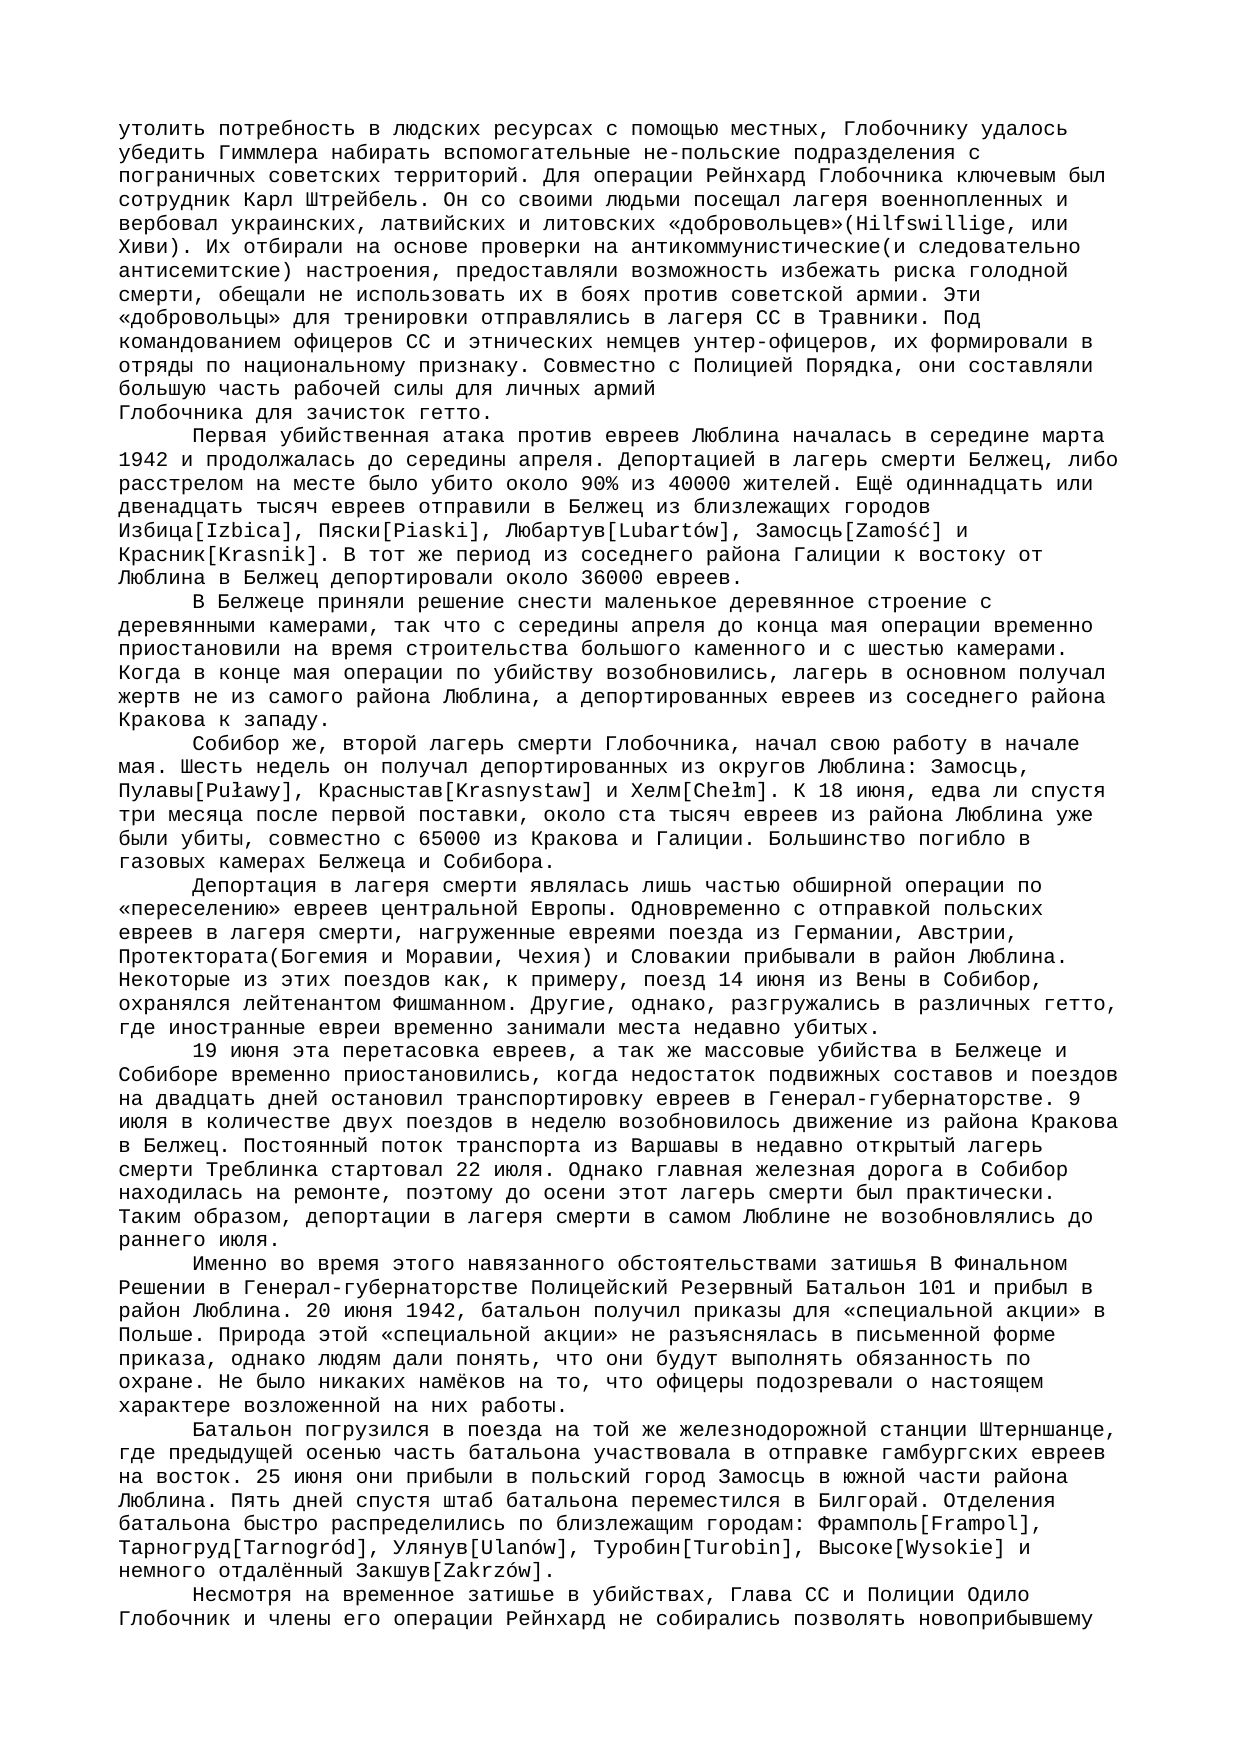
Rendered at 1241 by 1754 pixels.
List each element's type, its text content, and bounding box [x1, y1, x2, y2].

text Батальон погрузился в поезда на той же железнодорожной станции Штерншанце, где предыдущей осенью часть батальона участвовала в отправке гамбургских евреев на восток. 25 июня они прибыли в польский город Замосць в южной части района Люблина. Пять дней спустя штаб батальона переместился в Билгорай. Отделения батальона быстро распределились по близлежащим городам: Фрамполь[Frampol], Тарногруд[Tarnogród], Улянув[Ulanów], Туробин[Turobin], Высоке[Wysokie] и немного отдалённый Закшув[Zakrzów]. [118, 1419, 1122, 1584]
text Именно во время этого навязанного обстоятельствами затишья В Финальном Решении в Генерал-губернаторстве Полицейский Резервный Батальон 101 и прибыл в район Люблина. 20 июня 1942, батальон получил приказы для «специальной акции» в Польше. Природа этой «специальной акции» не разъяснялась в письменной форме приказа, однако людям дали понять, что они будут выполнять обязанность по охране. Не было никаких намёков на то, что офицеры подозревали о настоящем характере возложенной на них работы. [118, 1253, 1122, 1419]
text Глобочника для зачисток гетто. [118, 402, 1122, 426]
text 19 июня эта перетасовка евреев, а так же массовые убийства в Белжеце и Собиборе временно приостановились, когда недостаток подвижных составов и поездов на двадцать дней остановил транспортировку евреев в Генерал-губернаторстве. 9 июля в количестве двух поездов в неделю возобновилось движение из района Кракова в Белжец. Постоянный поток транспорта из Варшавы в недавно открытый лагерь смерти Треблинка стартовал 22 июля. Однако главная железная дорога в Собибор находилась на ремонте, поэтому до осени этот лагерь смерти был практически. Таким образом, депортации в лагеря смерти в самом Люблине не возобновлялись до раннего июля. [118, 1040, 1122, 1253]
text Первая убийственная атака против евреев Люблина началась в середине марта 1942 и продолжалась до середины апреля. Депортацией в лагерь смерти Белжец, либо расстрелом на месте было убито около 90% из 40000 жителей. Ещё одиннадцать или двенадцать тысяч евреев отправили в Белжец из близлежащих городов Избица[Izbica], Пяски[Piaski], Любартув[Lubartów], Замосць[Zamość] и Красник[Krasnik]. В тот же период из соседнего района Галиции к востоку от Люблина в Белжец депортировали около 36000 евреев. [118, 426, 1122, 591]
text утолить потребность в людских ресурсах с помощью местных, Глобочнику удалось убедить Гиммлера набирать вспомогательные не-польские подразделения с пограничных советских территорий. Для операции Рейнхард Глобочника ключевым был сотрудник Карл Штрейбель. Он со своими людьми посещал лагеря военнопленных и вербовал украинских, латвийских и литовских «добровольцев»(Hilfswillige, или Хиви). Их отбирали на основе проверки на антикоммунистические(и следовательно антисемитские) настроения, предоставляли возможность избежать риска голодной смерти, обещали не использовать их в боях против советской армии. Эти «добровольцы» для тренировки отправлялись в лагеря СС в Травники. Под командованием офицеров СС и этнических немцев унтер-офицеров, их формировали в отряды по национальному признаку. Совместно с Полицией Порядка, они составляли большую часть рабочей силы для личных армий [118, 118, 1122, 402]
text В Белжеце приняли решение снести маленькое деревянное строение с деревянными камерами, так что с середины апреля до конца мая операции временно приостановили на время строительства большого каменного и с шестью камерами. Когда в конце мая операции по убийству возобновились, лагерь в основном получал жертв не из самого района Люблина, а депортированных евреев из соседнего района Кракова к западу. [118, 591, 1122, 733]
text Депортация в лагеря смерти являлась лишь частью обширной операции по «переселению» евреев центральной Европы. Одновременно с отправкой польских евреев в лагеря смерти, нагруженные евреями поезда из Германии, Австрии, Протектората(Богемия и Моравии, Чехия) и Словакии прибывали в район Люблина. Некоторые из этих поездов как, к примеру, поезд 14 июня из Вены в Собибор, охранялся лейтенантом Фишманном. Другие, однако, разгружались в различных гетто, где иностранные евреи временно занимали места недавно убитых. [118, 875, 1122, 1040]
text Собибор же, второй лагерь смерти Глобочника, начал свою работу в начале мая. Шесть недель он получал депортированных из округов Люблина: Замосць, Пулавы[Puławy], Красныстав[Krasnystaw] и Хелм[Chełm]. К 18 июня, едва ли спустя три месяца после первой поставки, около ста тысяч евреев из района Люблина уже были убиты, совместно с 65000 из Кракова и Галиции. Большинство погибло в газовых камерах Белжеца и Собибора. [118, 733, 1122, 875]
text Несмотря на временное затишье в убийствах, Глава СС и Полиции Одило Глобочник и члены его операции Рейнхард не собирались позволять новоприбывшему [118, 1584, 1122, 1631]
